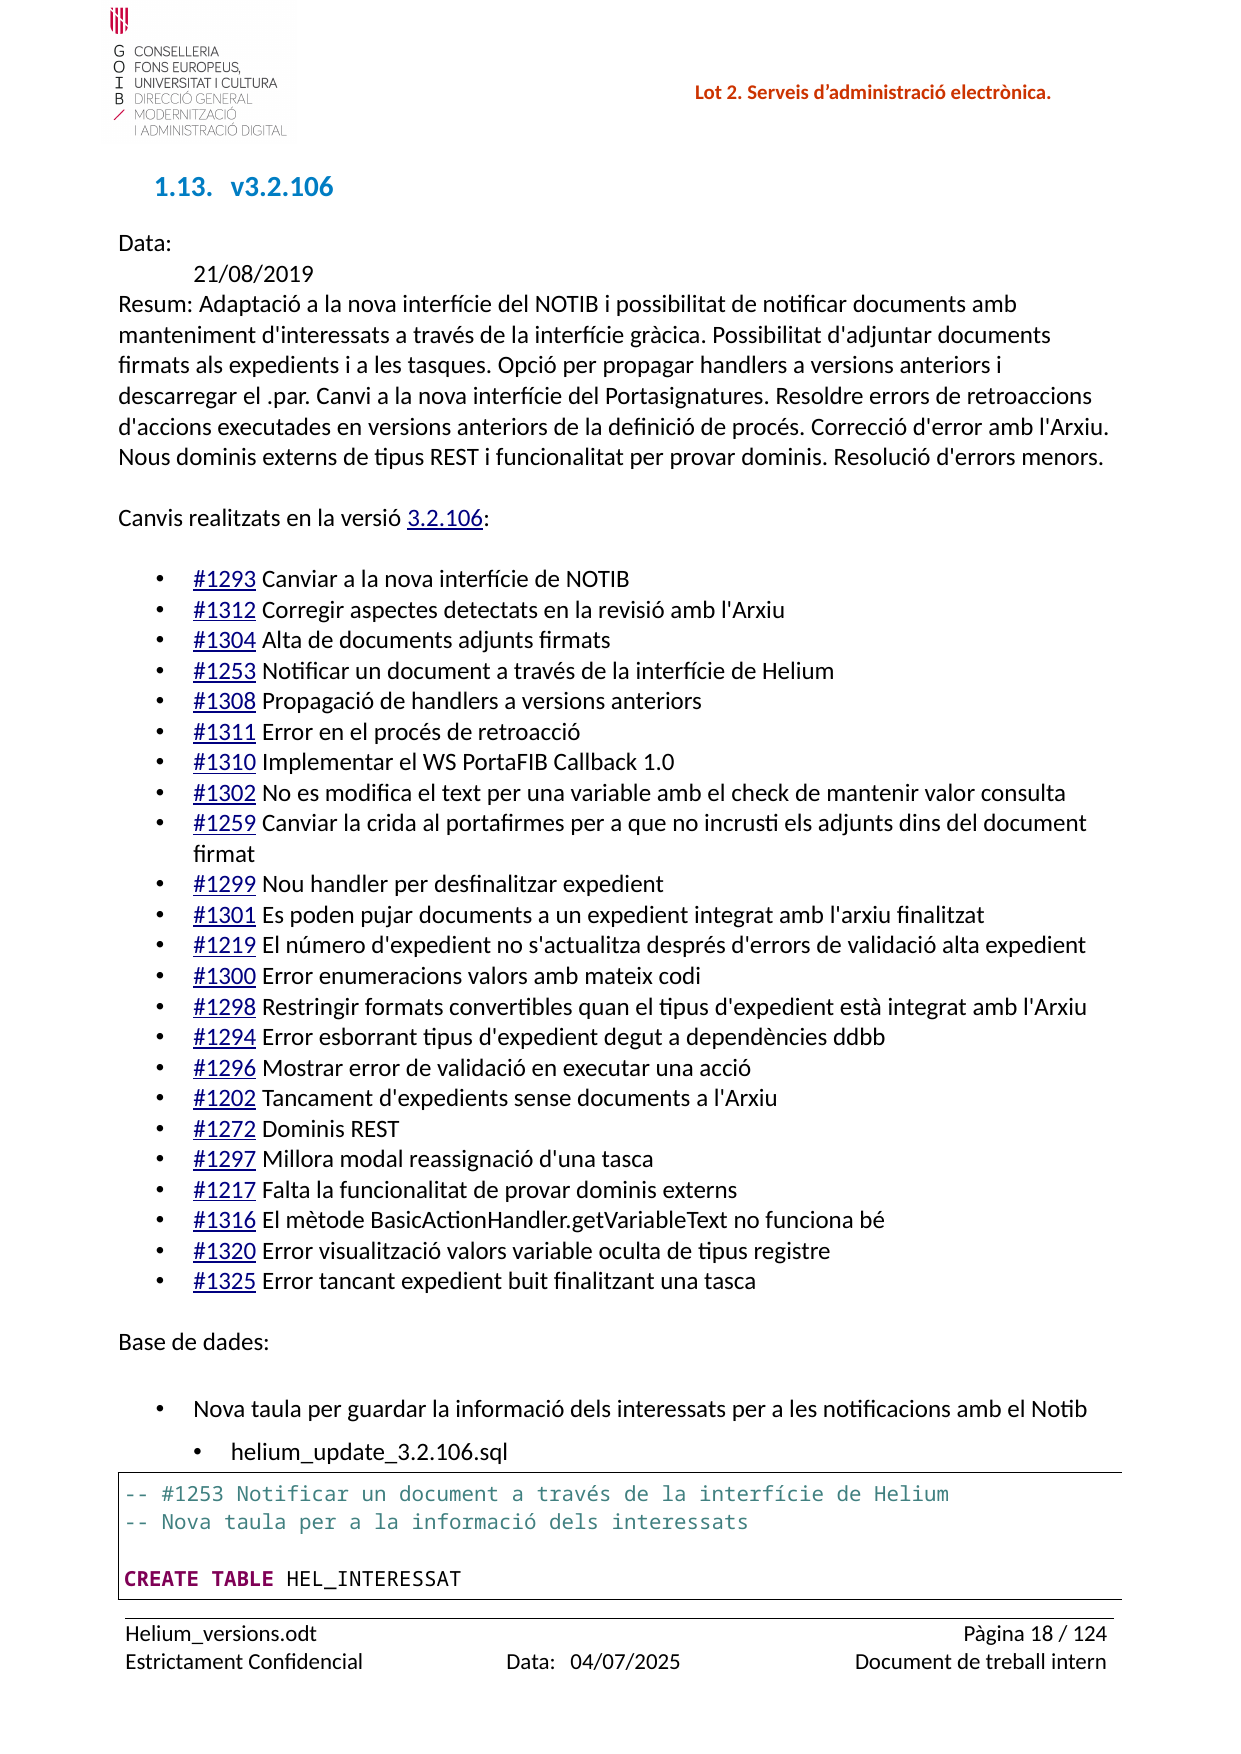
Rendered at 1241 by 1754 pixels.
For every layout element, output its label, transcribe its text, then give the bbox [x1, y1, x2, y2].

list #1272 Dominis REST [156, 1113, 1122, 1143]
list #1308 Propagació de handlers a versions anteriors [156, 685, 1122, 716]
list #1310 Implementar el WS PortaFIB Callback 1.0 [156, 746, 1122, 777]
list #1302 No es modifica el text per una variable amb el check de mantenir valor consulta [156, 777, 1122, 807]
text Canvis realitzats en la versió 3.2.106: [118, 502, 1122, 533]
list #1253 Notificar un document a través de la interfície de Helium [156, 655, 1122, 685]
list #1300 Error enumeracions valors amb mateix codi [156, 960, 1122, 991]
list #1296 Mostrar error de validació en executar una acció [156, 1052, 1122, 1082]
text Resum: Adaptació a la nova interfície del NOTIB i possibilitat de notificar documents amb manteniment d'interessats a través de la interfície gràcica. Possibilitat d'adjuntar documents firmats als expedients i a les tasques. Opció per propagar handlers a versions anteriors i descarregar el .par. Canvi a la nova interfície del Portasignatures. Resoldre errors de retroaccions d'accions executades en versions anteriors de la definició de procés. Correcció d'error amb l'Arxiu. Nous dominis externs de tipus REST i funcionalitat per provar dominis. Resolució d'errors menors. [118, 289, 1122, 472]
text Data: [118, 228, 1122, 258]
list #1320 Error visualització valors variable oculta de tipus registre [156, 1235, 1122, 1265]
list #1299 Nou handler per desfinalitzar expedient [156, 868, 1122, 899]
text Base de dades: [118, 1326, 1122, 1357]
list #1202 Tancament d'expedients sense documents a l'Arxiu [156, 1082, 1122, 1113]
list #1312 Corregir aspectes detectats en la revisió amb l'Arxiu [156, 594, 1122, 624]
list #1293 Canviar a la nova interfície de NOTIB [156, 563, 1122, 594]
list Nova taula per guardar la informació dels interessats per a les notificacions amb el Notib [156, 1393, 1122, 1424]
list #1219 El número d'expedient no s'actualitza després d'errors de validació alta expedient [156, 929, 1122, 960]
list #1217 Falta la funcionalitat de provar dominis externs [156, 1174, 1122, 1204]
list #1259 Canviar la crida al portafirmes per a que no incrusti els adjunts dins del document firmat [156, 807, 1122, 868]
table_header -- #1253 Notificar un document a través de la interfície de Helium -- Nova taula per a la informació dels interessats CREATE TABLE HEL_INTERESSAT [119, 1473, 1122, 1598]
list #1298 Restringir formats convertibles quan el tipus d'expedient està integrat amb l'Arxiu [156, 991, 1122, 1021]
picture [100, 0, 297, 144]
list #1301 Es poden pujar documents a un expedient integrat amb l'arxiu finalitzat [156, 899, 1122, 929]
list helium_update_3.2.106.sql [193, 1436, 1122, 1466]
list #1304 Alta de documents adjunts firmats [156, 624, 1122, 655]
list #1311 Error en el procés de retroacció [156, 716, 1122, 746]
list #1294 Error esborrant tipus d'expedient degut a dependències ddbb [156, 1021, 1122, 1052]
text 21/08/2019 [118, 258, 1122, 289]
list #1325 Error tancant expedient buit finalitzant una tasca [156, 1265, 1122, 1296]
subtitle v3.2.106 [153, 168, 1122, 204]
list #1297 Millora modal reassignació d'una tasca [156, 1143, 1122, 1174]
list #1316 El mètode BasicActionHandler.getVariableText no funciona bé [156, 1204, 1122, 1235]
